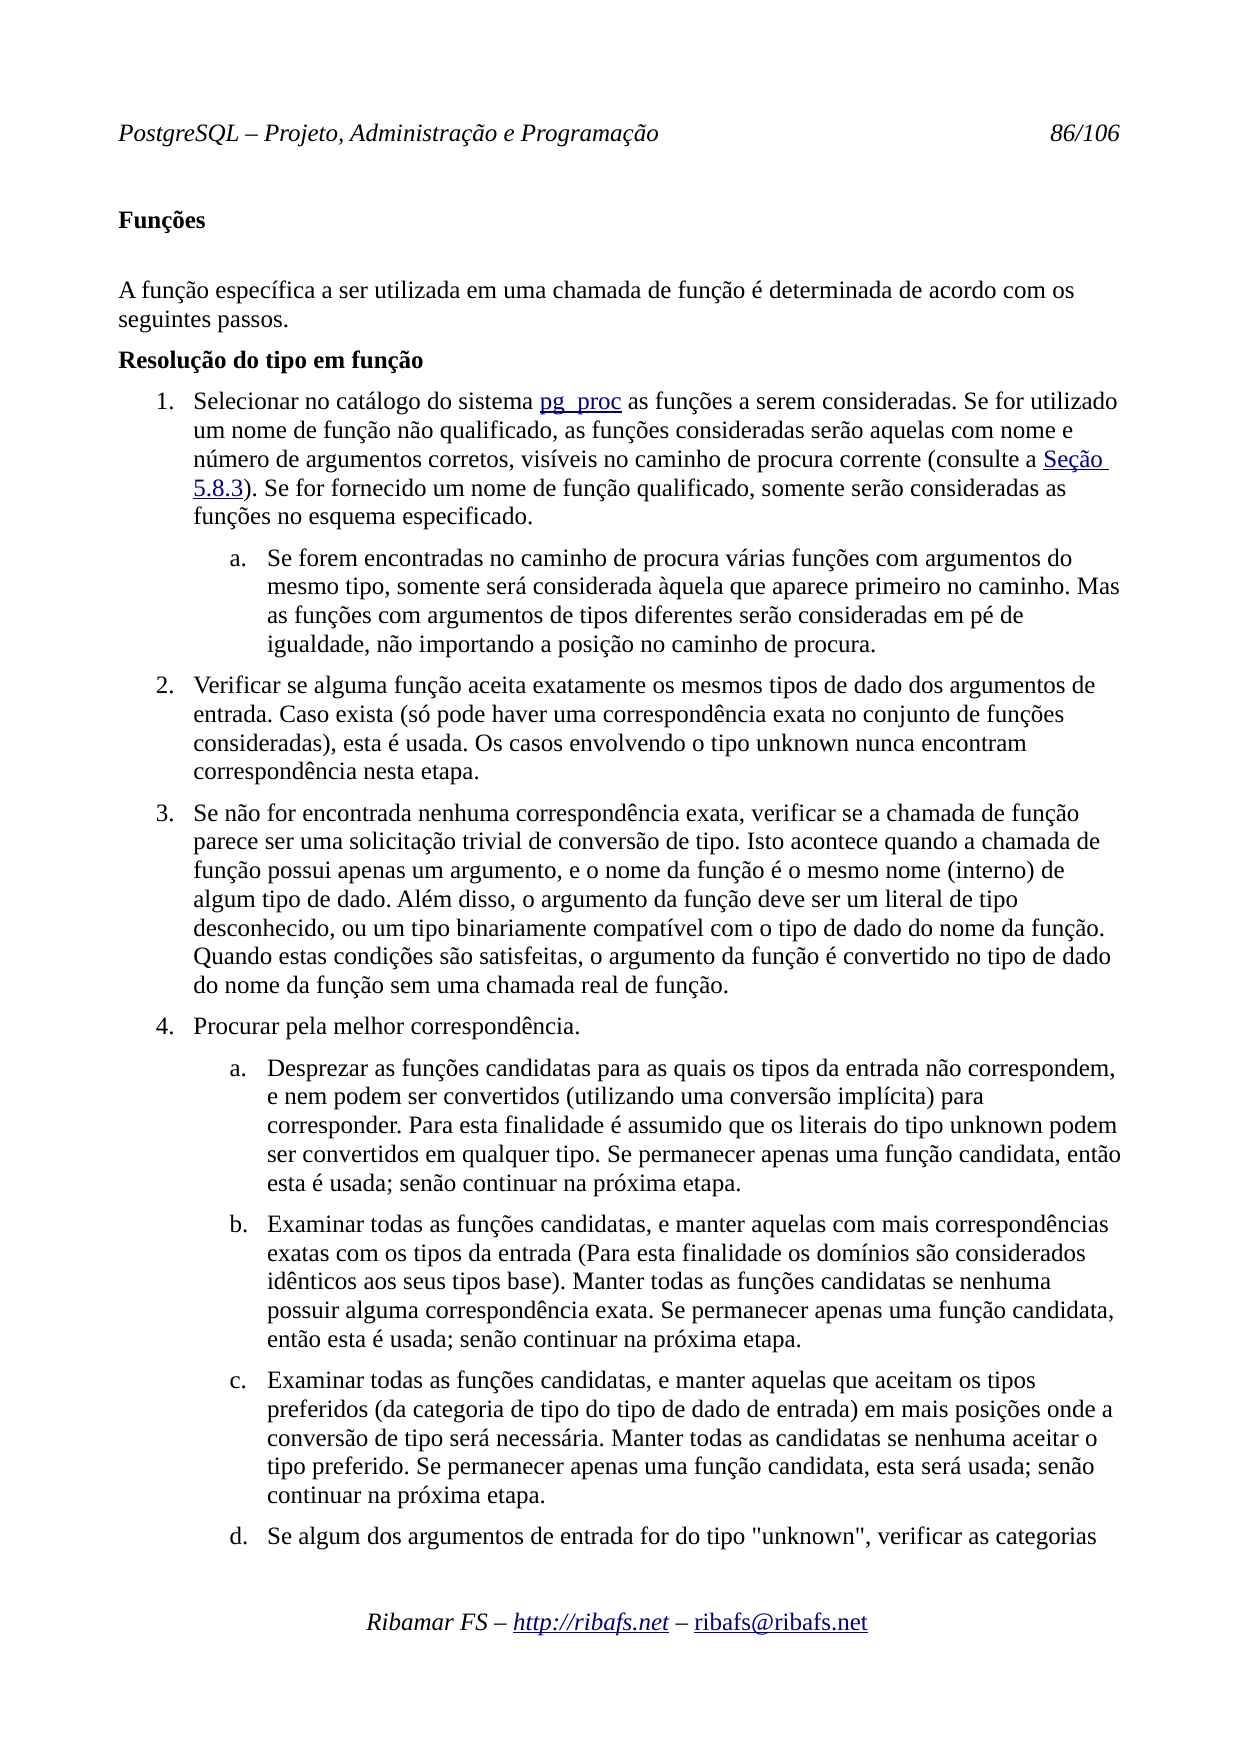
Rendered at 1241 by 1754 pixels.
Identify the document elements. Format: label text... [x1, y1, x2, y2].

list Verificar se alguma função aceita exatamente os mesmos tipos de dado dos argumentos de entrada. Caso exista (só pode haver uma correspondência exata no conjunto de funções consideradas), esta é usada. Os casos envolvendo o tipo unknown nunca encontram correspondência nesta etapa. [156, 670, 1122, 785]
list Se forem encontradas no caminho de procura várias funções com argumentos do mesmo tipo, somente será considerada àquela que aparece primeiro no caminho. Mas as funções com argumentos de tipos diferentes serão consideradas em pé de igualdade, não importando a posição no caminho de procura. [229, 543, 1122, 658]
text A função específica a ser utilizada em uma chamada de função é determinada de acordo com os seguintes passos. [118, 275, 1122, 333]
text Funções [118, 205, 1122, 234]
text Resolução do tipo em função [118, 345, 1122, 374]
list Procurar pela melhor correspondência. [156, 1011, 1122, 1040]
list Examinar todas as funções candidatas, e manter aquelas com mais correspondências exatas com os tipos da entrada (Para esta finalidade os domínios são considerados idênticos aos seus tipos base). Manter todas as funções candidatas se nenhuma possuir alguma correspondência exata. Se permanecer apenas uma função candidata, então esta é usada; senão continuar na próxima etapa. [229, 1209, 1122, 1353]
list Se não for encontrada nenhuma correspondência exata, verificar se a chamada de função parece ser uma solicitação trivial de conversão de tipo. Isto acontece quando a chamada de função possui apenas um argumento, e o nome da função é o mesmo nome (interno) de algum tipo de dado. Além disso, o argumento da função deve ser um literal de tipo desconhecido, ou um tipo binariamente compatível com o tipo de dado do nome da função. Quando estas condições são satisfeitas, o argumento da função é convertido no tipo de dado do nome da função sem uma chamada real de função. [156, 798, 1122, 999]
list Se algum dos argumentos de entrada for do tipo "unknown", verificar as categorias [229, 1521, 1122, 1550]
list Desprezar as funções candidatas para as quais os tipos da entrada não correspondem, e nem podem ser convertidos (utilizando uma conversão implícita) para corresponder. Para esta finalidade é assumido que os literais do tipo unknown podem ser convertidos em qualquer tipo. Se permanecer apenas uma função candidata, então esta é usada; senão continuar na próxima etapa. [229, 1053, 1122, 1196]
list Examinar todas as funções candidatas, e manter aquelas que aceitam os tipos preferidos (da categoria de tipo do tipo de dado de entrada) em mais posições onde a conversão de tipo será necessária. Manter todas as candidatas se nenhuma aceitar o tipo preferido. Se permanecer apenas uma função candidata, esta será usada; senão continuar na próxima etapa. [229, 1365, 1122, 1509]
list Selecionar no catálogo do sistema pg_proc as funções a serem consideradas. Se for utilizado um nome de função não qualificado, as funções consideradas serão aquelas com nome e número de argumentos corretos, visíveis no caminho de procura corrente (consulte a Seção 5.8.3). Se for fornecido um nome de função qualificado, somente serão consideradas as funções no esquema especificado. [156, 386, 1122, 530]
